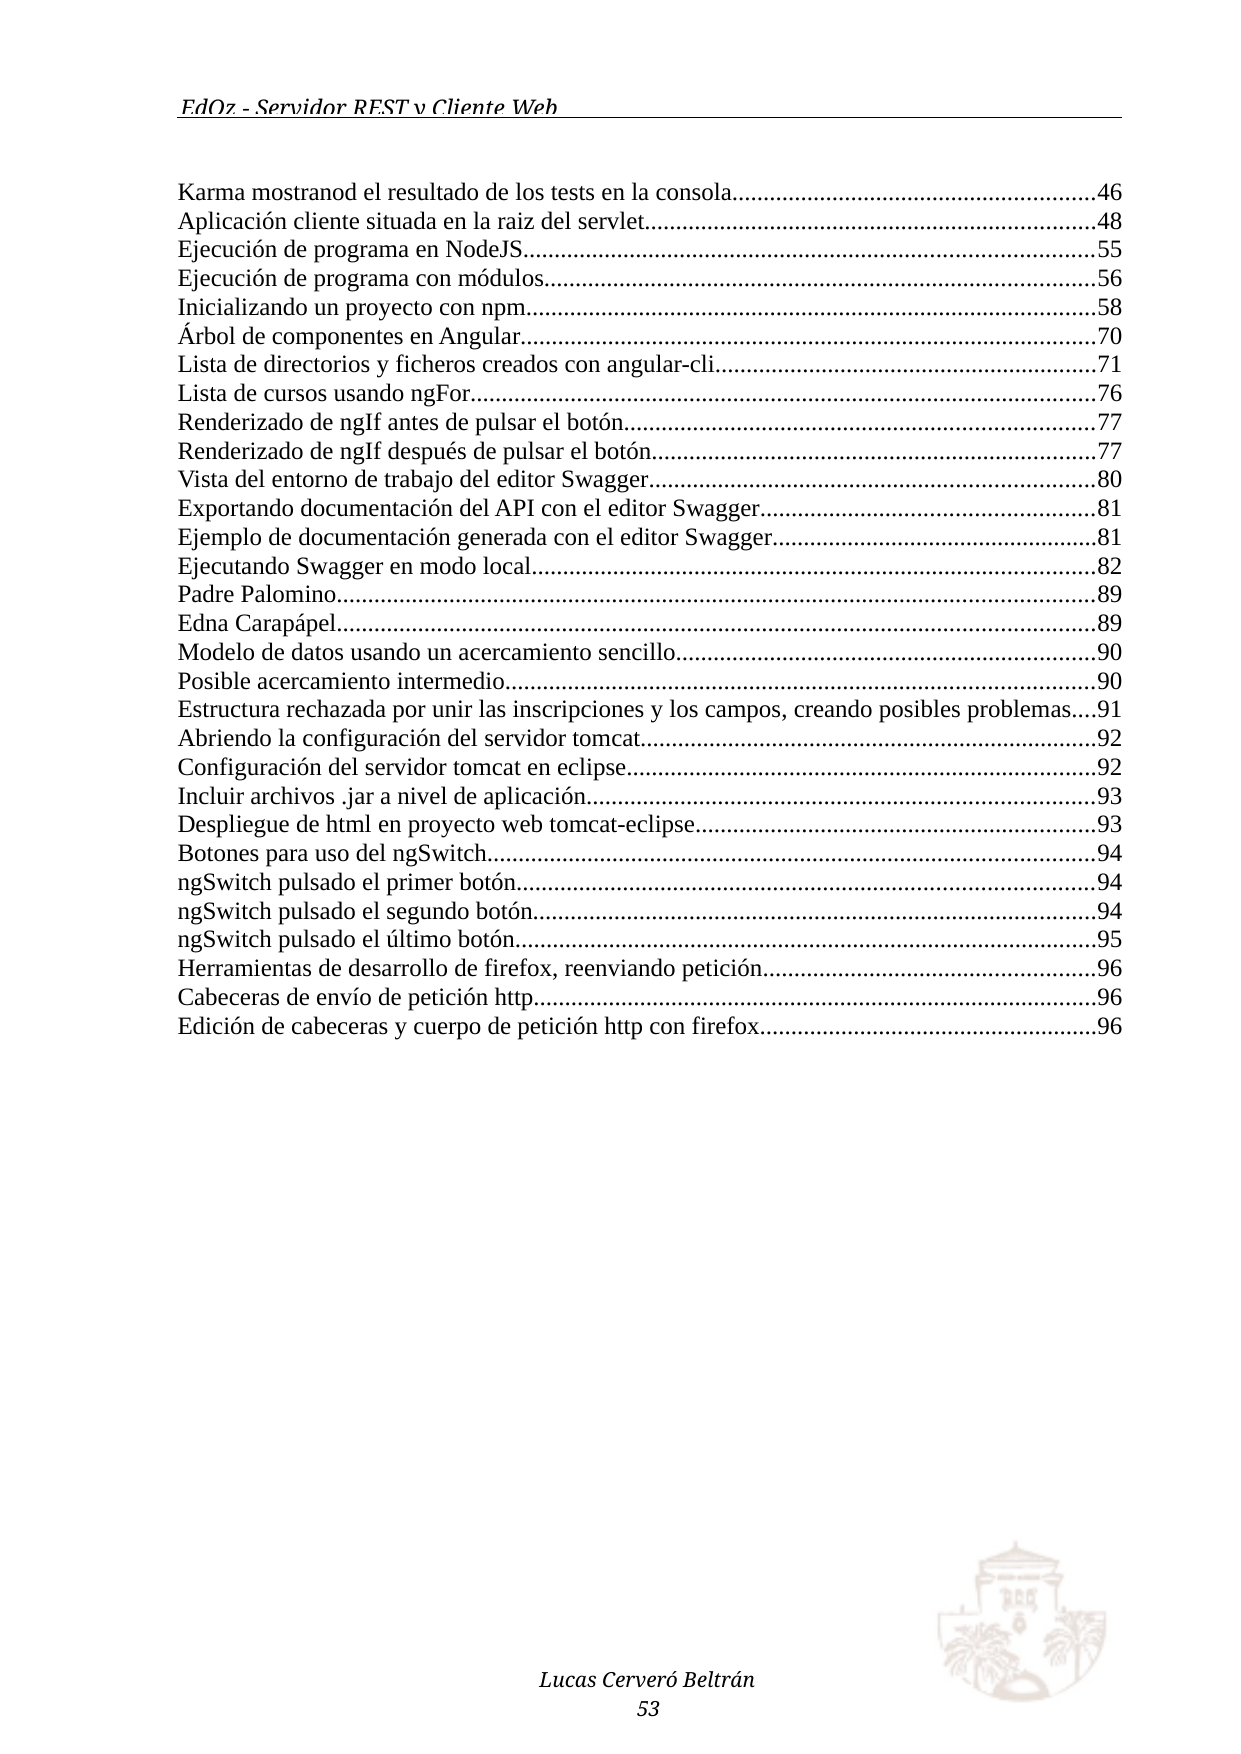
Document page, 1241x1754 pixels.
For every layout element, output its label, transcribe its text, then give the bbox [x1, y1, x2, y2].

text Ejemplo de documentación generada con el editor Swagger 81 [177, 522, 1122, 551]
text ngSwitch pulsado el segundo botón 94 [177, 896, 1122, 924]
text Ejecutando Swagger en modo local 82 [177, 551, 1122, 579]
text Árbol de componentes en Angular 70 [177, 321, 1122, 349]
text Lista de directorios y ficheros creados con angular-cli 71 [177, 349, 1122, 378]
text Edición de cabeceras y cuerpo de petición http con firefox 96 [177, 1011, 1122, 1039]
text Estructura rechazada por unir las inscripciones y los campos, creando posibles problemas 91 [177, 694, 1122, 723]
text Inicializando un proyecto con npm 58 [177, 292, 1122, 321]
text Despliegue de html en proyecto web tomcat-eclipse 93 [177, 809, 1122, 838]
text Lista de cursos usando ngFor 76 [177, 378, 1122, 407]
text Padre Palomino 89 [177, 579, 1122, 608]
text Vista del entorno de trabajo del editor Swagger 80 [177, 464, 1122, 493]
text Cabeceras de envío de petición http 96 [177, 982, 1122, 1011]
text Renderizado de ngIf después de pulsar el botón 77 [177, 436, 1122, 464]
text ngSwitch pulsado el último botón 95 [177, 924, 1122, 953]
text Exportando documentación del API con el editor Swagger 81 [177, 493, 1122, 522]
text Aplicación cliente situada en la raiz del servlet 48 [177, 206, 1122, 234]
text Incluir archivos .jar a nivel de aplicación 93 [177, 781, 1122, 809]
text Abriendo la configuración del servidor tomcat 92 [177, 723, 1122, 752]
text Ejecución de programa con módulos 56 [177, 263, 1122, 292]
text Ejecución de programa en NodeJS 55 [177, 234, 1122, 263]
text Renderizado de ngIf antes de pulsar el botón 77 [177, 407, 1122, 436]
text Posible acercamiento intermedio 90 [177, 666, 1122, 694]
text Karma mostranod el resultado de los tests en la consola 46 [177, 177, 1122, 206]
text Configuración del servidor tomcat en eclipse 92 [177, 752, 1122, 781]
text Botones para uso del ngSwitch 94 [177, 838, 1122, 867]
text ngSwitch pulsado el primer botón 94 [177, 867, 1122, 896]
text Edna Carapápel 89 [177, 608, 1122, 637]
text Herramientas de desarrollo de firefox, reenviando petición 96 [177, 953, 1122, 982]
text Modelo de datos usando un acercamiento sencillo 90 [177, 637, 1122, 666]
